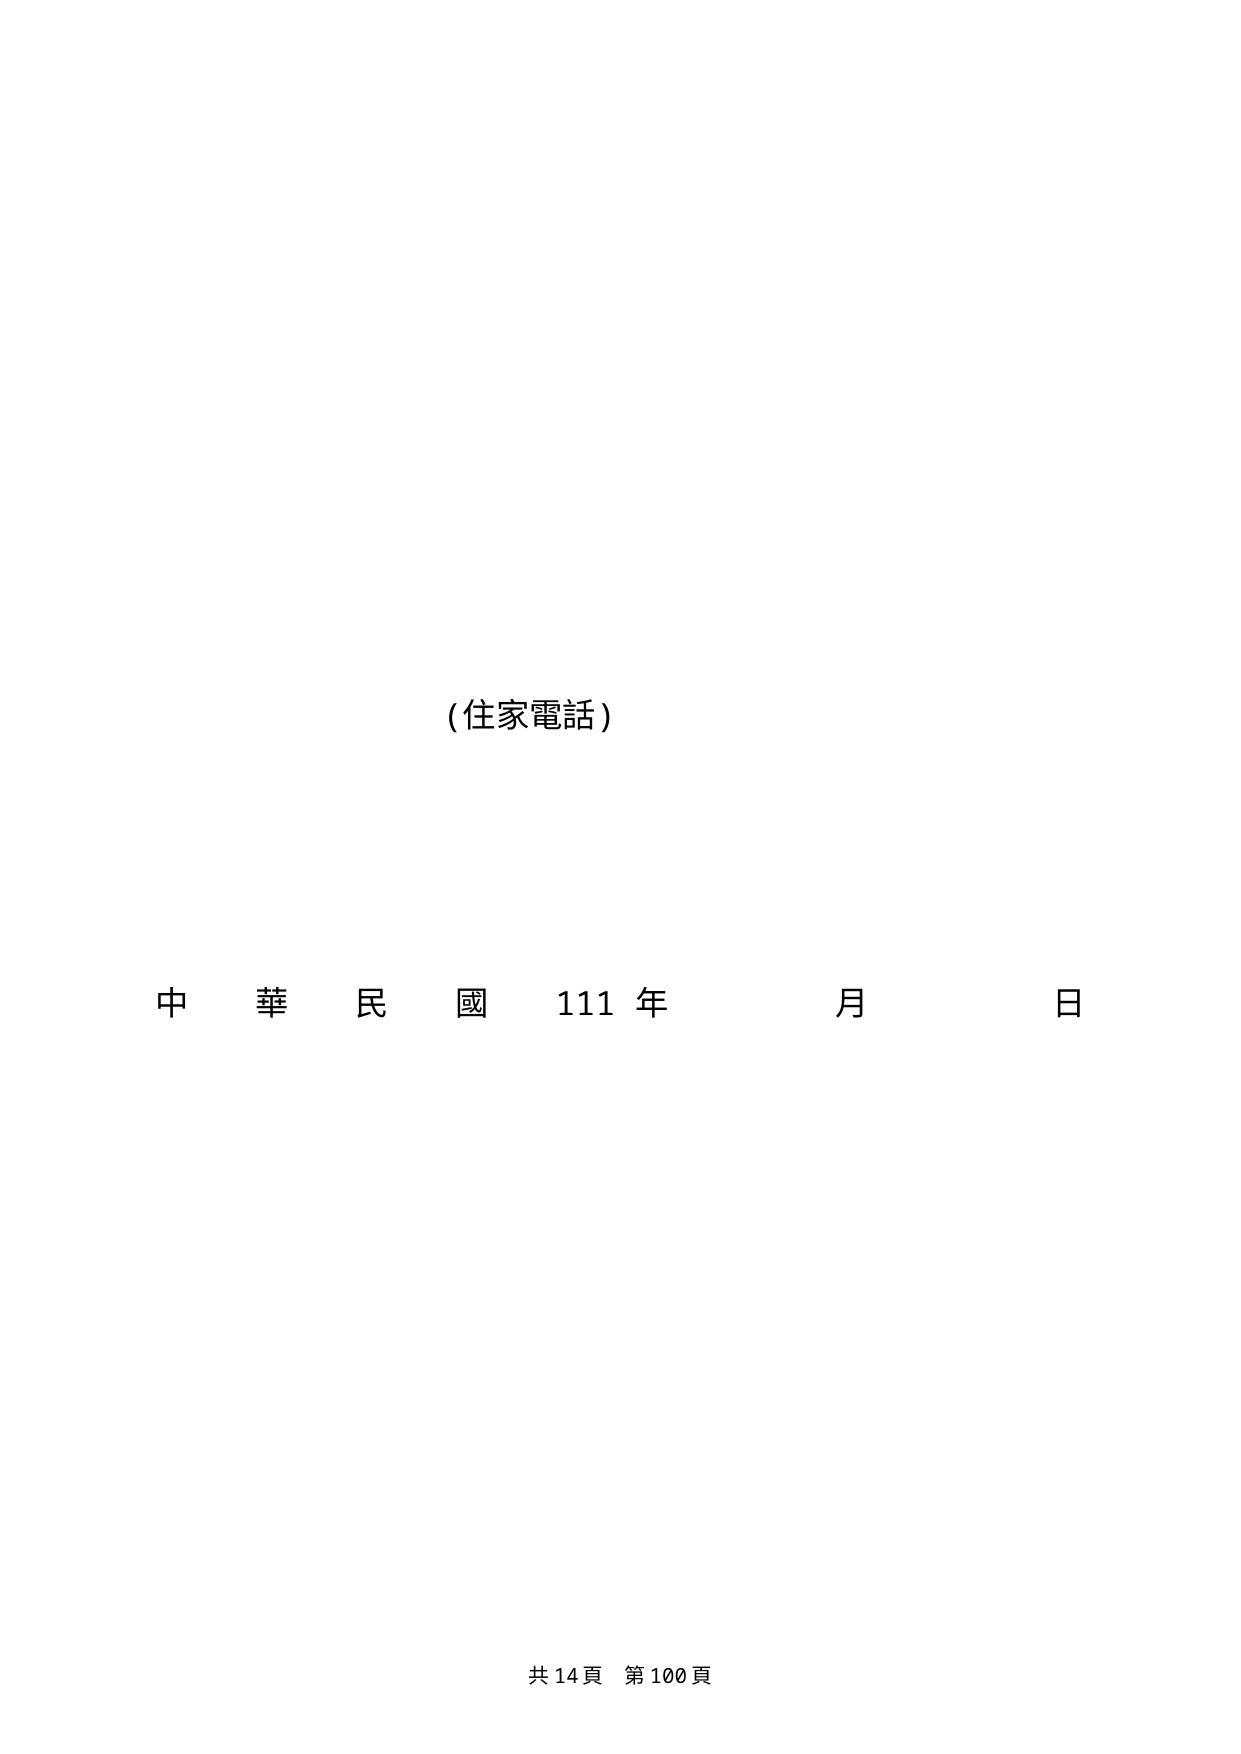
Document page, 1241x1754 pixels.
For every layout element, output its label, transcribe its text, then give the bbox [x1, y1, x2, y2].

text 中 華 民 國 111 年 月 日 [118, 959, 1122, 1022]
text (住家電話) [442, 672, 1122, 734]
